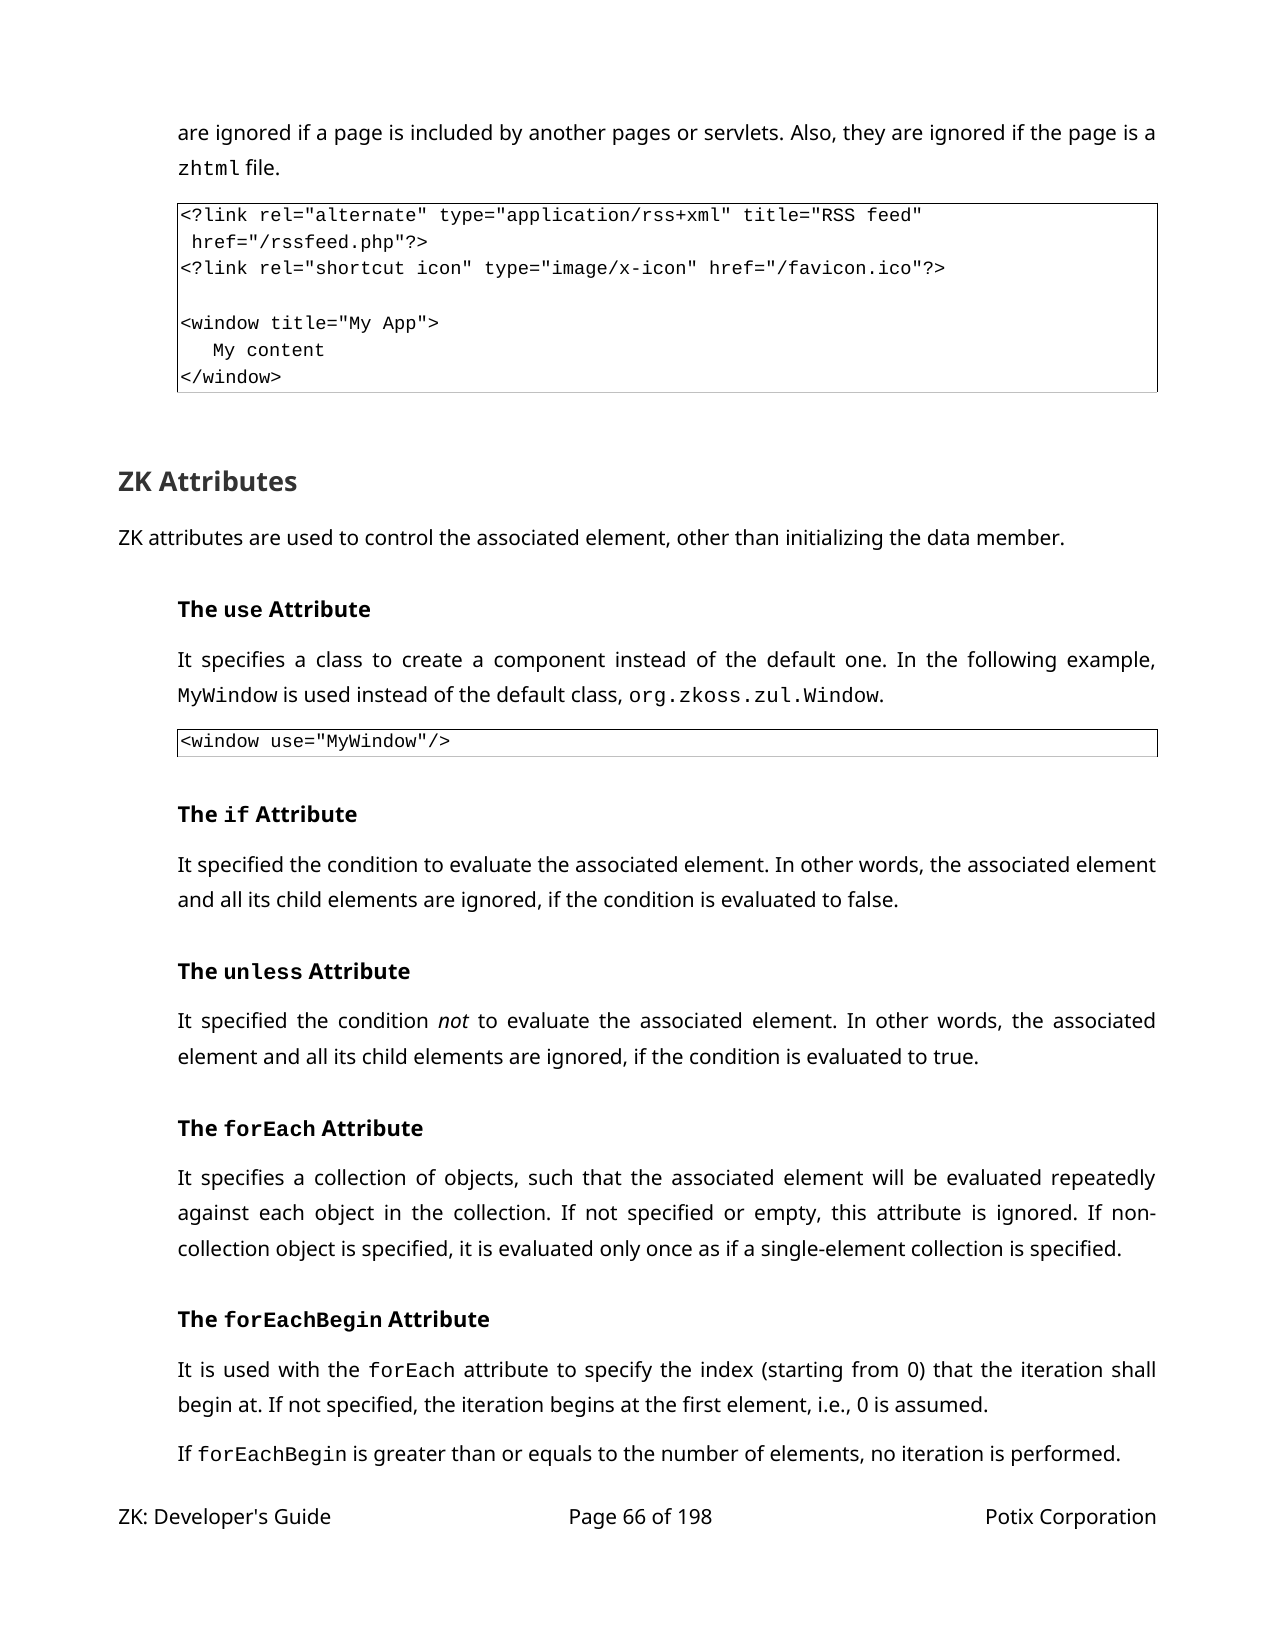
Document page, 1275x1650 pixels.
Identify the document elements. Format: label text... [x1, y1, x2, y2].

subtitle The unless Attribute [177, 956, 1157, 986]
subtitle The if Attribute [177, 799, 1157, 829]
subtitle The forEachBegin Attribute [177, 1304, 1157, 1334]
text It specifies a collection of objects, such that the associated element will be evaluated repeatedly against each object in the collection. If not specified or empty, this attribute is ignored. If non-collection object is specified, it is evaluated only once as if a single-element collection is specified. [177, 1163, 1157, 1262]
text ZK attributes are used to control the associated element, other than initializing the data member. [118, 523, 1157, 552]
text </window> [178, 365, 1157, 392]
text It specified the condition to evaluate the associated element. In other words, the associated element and all its child elements are ignored, if the condition is evaluated to false. [177, 850, 1157, 913]
text It is used with the forEach attribute to specify the index (starting from 0) that the iteration shall begin at. If not specified, the iteration begins at the first element, i.e., 0 is assumed. [177, 1355, 1157, 1419]
subtitle The forEach Attribute [177, 1112, 1157, 1143]
text It specifies a class to create a component instead of the default one. In the following example, MyWindow is used instead of the default class, org.zkoss.zul.Window. [177, 645, 1157, 709]
text <?link rel="alternate" type="application/rss+xml" title="RSS feed" [178, 204, 1157, 227]
text <window title="My App"> [178, 311, 1157, 335]
subtitle ZK Attributes [118, 463, 1157, 500]
text <window use="MyWindow"/> [178, 730, 1157, 756]
text href="/rssfeed.php"?> <?link rel="shortcut icon" type="image/x-icon" href="/favicon.ico"?> [178, 230, 1157, 281]
text My content [178, 338, 1157, 362]
text are ignored if a page is included by another pages or servlets. Also, they are ignored if the page is a zhtml file. [177, 118, 1157, 182]
subtitle The use Attribute [177, 594, 1157, 624]
text If forEachBegin is greater than or equals to the number of elements, no iteration is performed. [177, 1439, 1157, 1468]
text It specified the condition not to evaluate the associated element. In other words, the associated element and all its child elements are ignored, if the condition is evaluated to true. [177, 1007, 1157, 1070]
